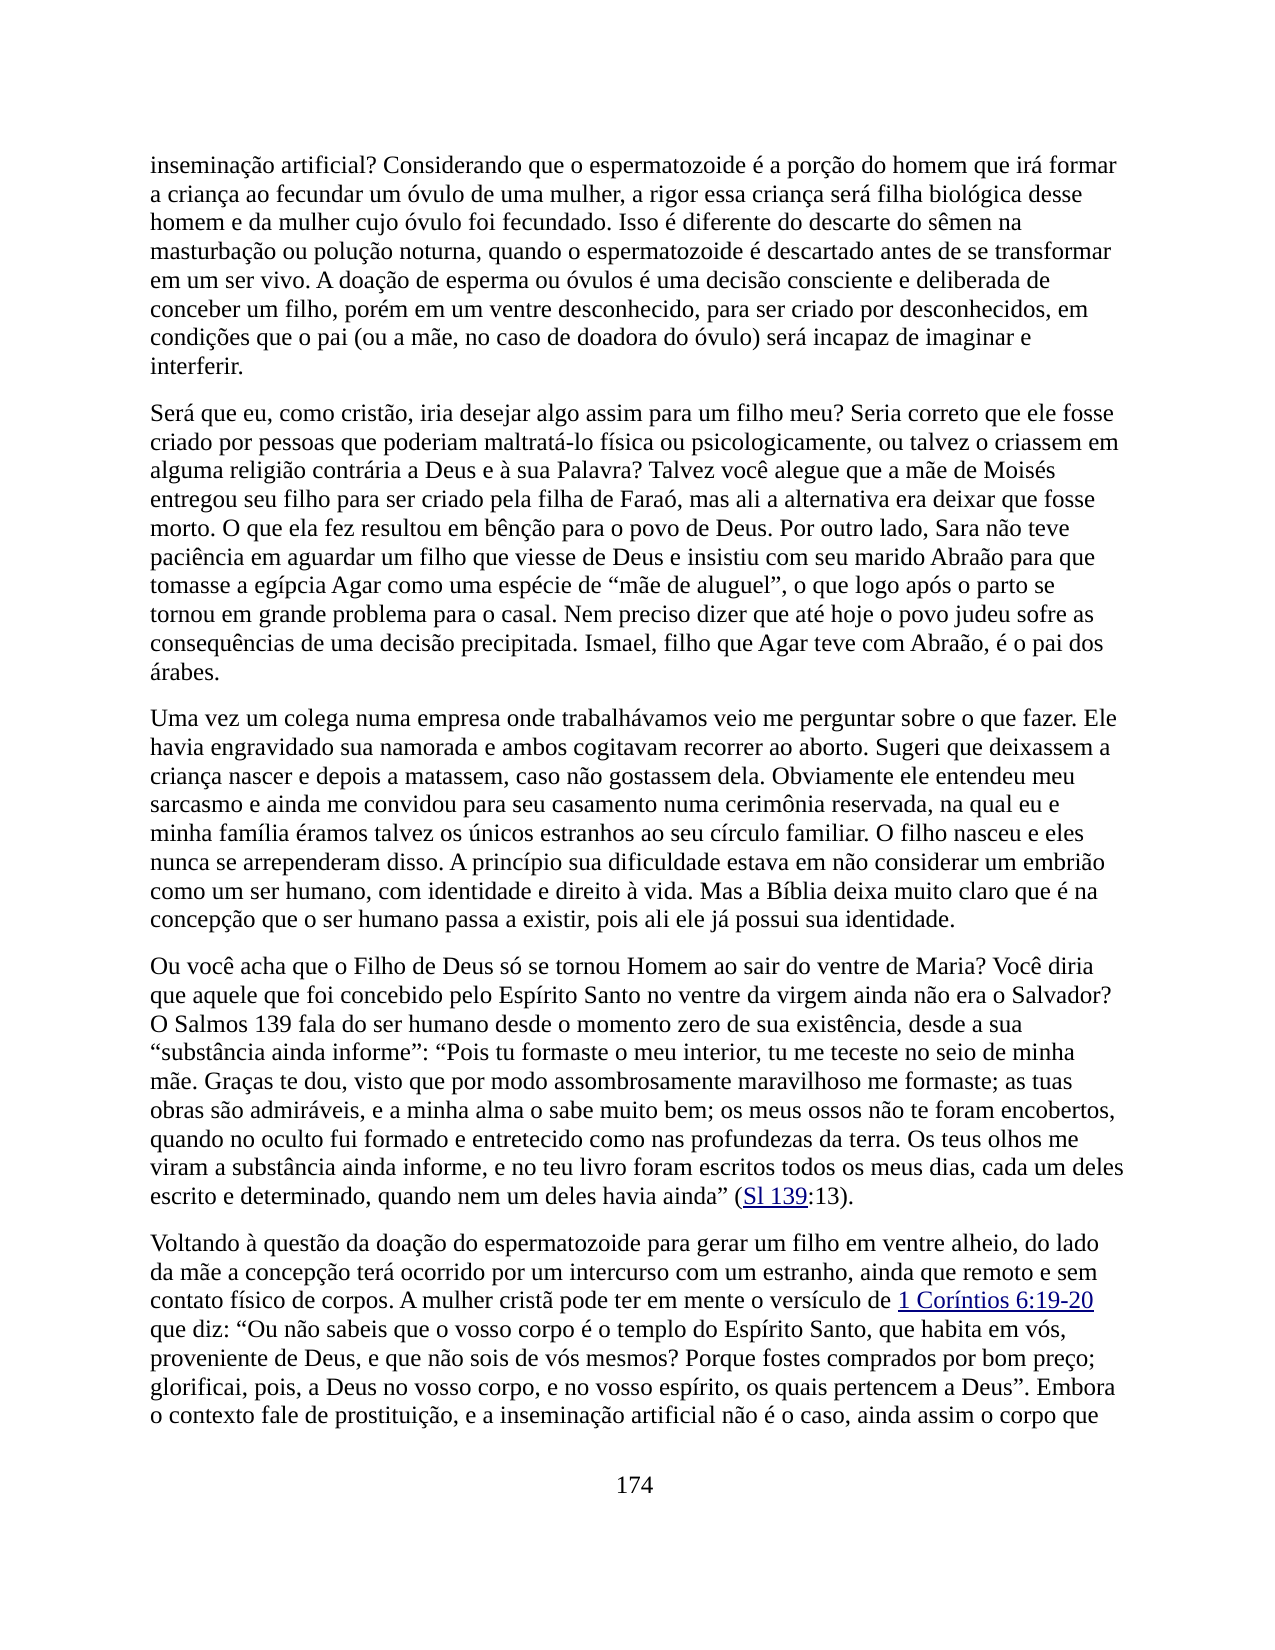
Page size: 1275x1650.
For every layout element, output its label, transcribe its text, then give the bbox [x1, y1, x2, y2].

text Voltando à questão da doação do espermatozoide para gerar um filho em ventre alheio, do lado da mãe a concepção terá ocorrido por um intercurso com um estranho, ainda que remoto e sem contato físico de corpos. A mulher cristã pode ter em mente o versículo de 1 Coríntios 6:19-20 que diz: “Ou não sabeis que o vosso corpo é o templo do Espírito Santo, que habita em vós, proveniente de Deus, e que não sois de vós mesmos? Porque fostes comprados por bom preço; glorificai, pois, a Deus no vosso corpo, e no vosso espírito, os quais pertencem a Deus”. Embora o contexto fale de prostituição, e a inseminação artificial não é o caso, ainda assim o corpo que [150, 1228, 1125, 1429]
text inseminação artificial? Considerando que o espermatozoide é a porção do homem que irá formar a criança ao fecundar um óvulo de uma mulher, a rigor essa criança será filha biológica desse homem e da mulher cujo óvulo foi fecundado. Isso é diferente do descarte do sêmen na masturbação ou polução noturna, quando o espermatozoide é descartado antes de se transformar em um ser vivo. A doação de esperma ou óvulos é uma decisão consciente e deliberada de conceber um filho, porém em um ventre desconhecido, para ser criado por desconhecidos, em condições que o pai (ou a mãe, no caso de doadora do óvulo) será incapaz de imaginar e interferir. [150, 150, 1125, 380]
text Ou você acha que o Filho de Deus só se tornou Homem ao sair do ventre de Maria? Você diria que aquele que foi concebido pelo Espírito Santo no ventre da virgem ainda não era o Salvador? O Salmos 139 fala do ser humano desde o momento zero de sua existência, desde a sua “substância ainda informe”: “Pois tu formaste o meu interior, tu me teceste no seio de minha mãe. Graças te dou, visto que por modo assombrosamente maravilhoso me formaste; as tuas obras são admiráveis, e a minha alma o sabe muito bem; os meus ossos não te foram encobertos, quando no oculto fui formado e entretecido como nas profundezas da terra. Os teus olhos me viram a substância ainda informe, e no teu livro foram escritos todos os meus dias, cada um deles escrito e determinado, quando nem um deles havia ainda” (Sl 139:13). [150, 951, 1125, 1210]
text Uma vez um colega numa empresa onde trabalhávamos veio me perguntar sobre o que fazer. Ele havia engravidado sua namorada e ambos cogitavam recorrer ao aborto. Sugeri que deixassem a criança nascer e depois a matassem, caso não gostassem dela. Obviamente ele entendeu meu sarcasmo e ainda me convidou para seu casamento numa cerimônia reservada, na qual eu e minha família éramos talvez os únicos estranhos ao seu círculo familiar. O filho nasceu e eles nunca se arrependeram disso. A princípio sua dificuldade estava em não considerar um embrião como um ser humano, com identidade e direito à vida. Mas a Bíblia deixa muito claro que é na concepção que o ser humano passa a existir, pois ali ele já possui sua identidade. [150, 703, 1125, 933]
text Será que eu, como cristão, iria desejar algo assim para um filho meu? Seria correto que ele fosse criado por pessoas que poderiam maltratá-lo física ou psicologicamente, ou talvez o criassem em alguma religião contrária a Deus e à sua Palavra? Talvez você alegue que a mãe de Moisés entregou seu filho para ser criado pela filha de Faraó, mas ali a alternativa era deixar que fosse morto. O que ela fez resultou em bênção para o povo de Deus. Por outro lado, Sara não teve paciência em aguardar um filho que viesse de Deus e insistiu com seu marido Abraão para que tomasse a egípcia Agar como uma espécie de “mãe de aluguel”, o que logo após o parto se tornou em grande problema para o casal. Nem preciso dizer que até hoje o povo judeu sofre as consequências de uma decisão precipitada. Ismael, filho que Agar teve com Abraão, é o pai dos árabes. [150, 398, 1125, 685]
